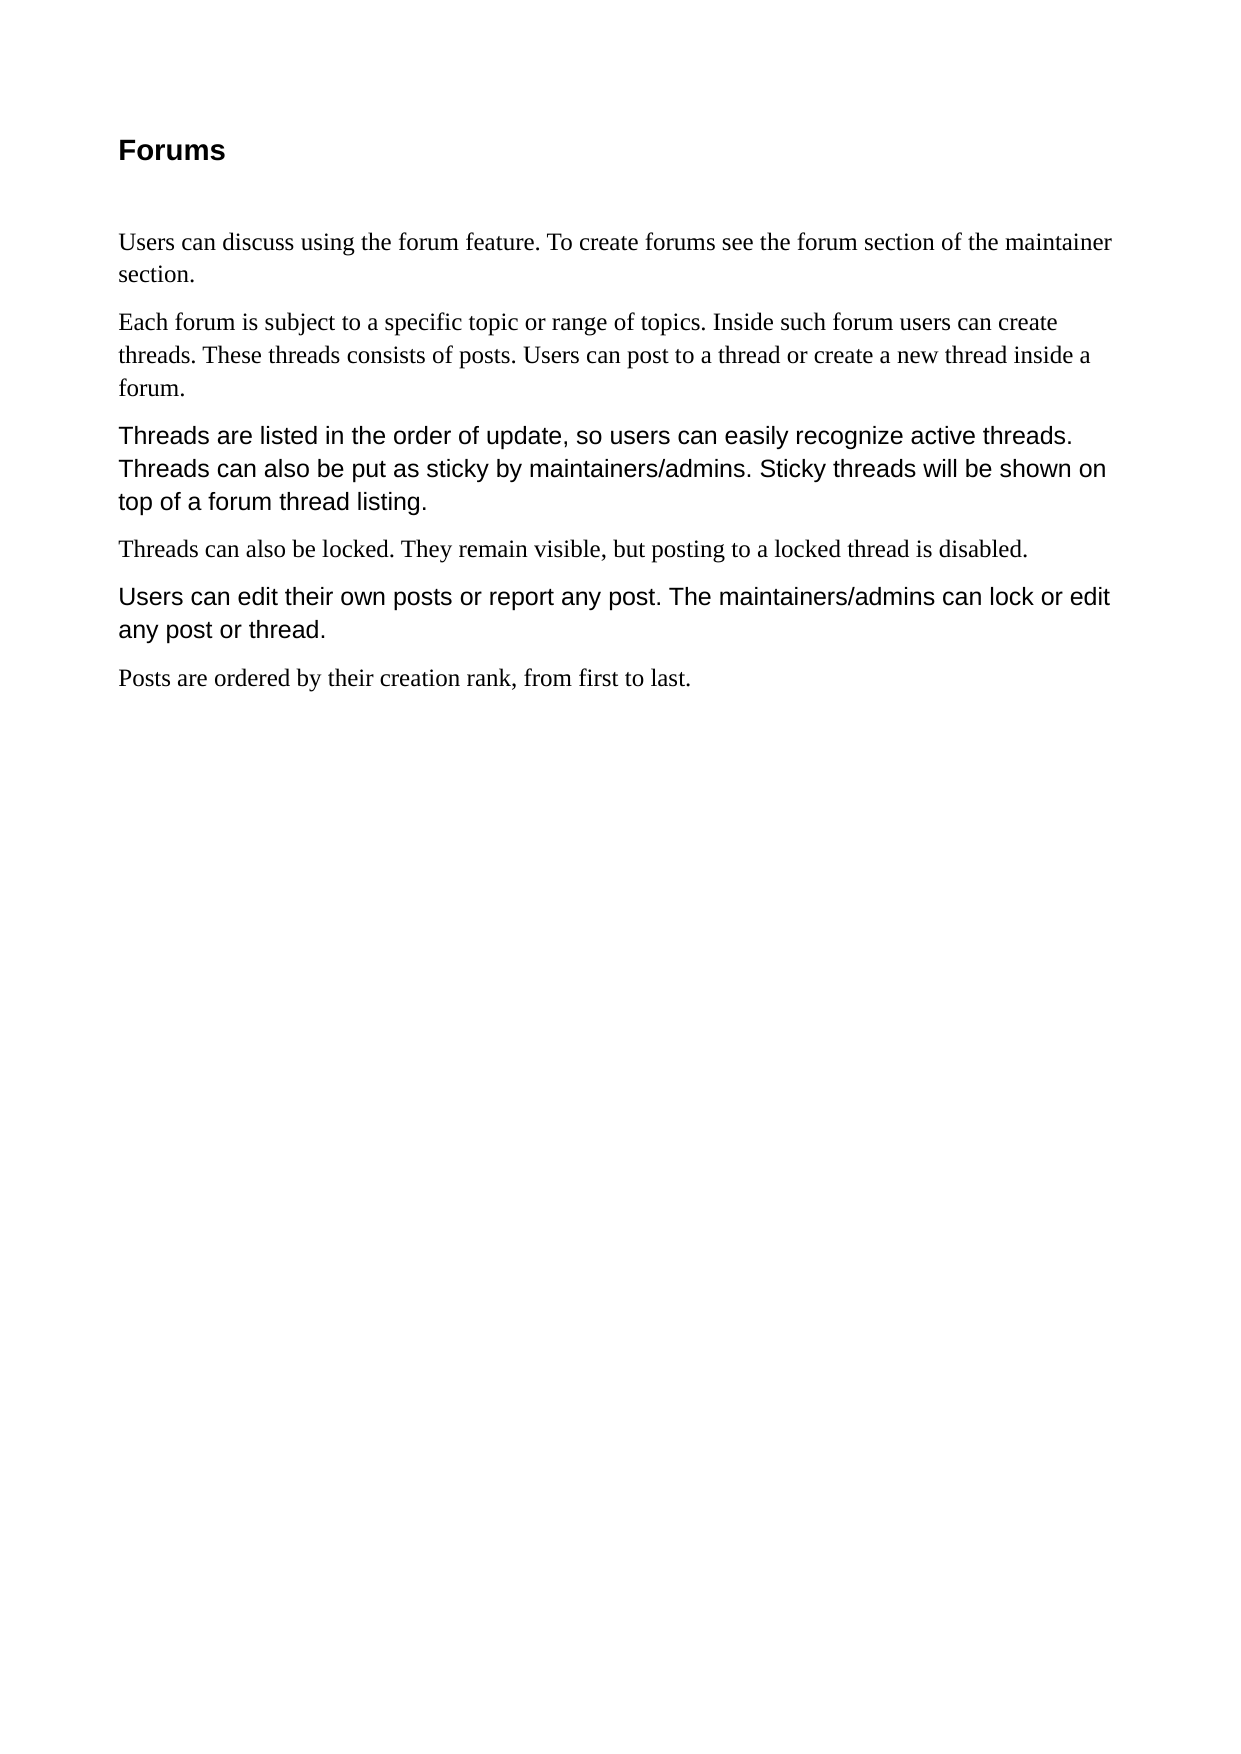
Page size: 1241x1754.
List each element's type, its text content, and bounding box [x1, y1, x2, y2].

subtitle Forums [118, 133, 1122, 166]
text Posts are ordered by their creation rank, from first to last. [118, 663, 1122, 691]
text Users can discuss using the forum feature. To create forums see the forum section of the maintainer section. [118, 227, 1122, 288]
text Threads can also be locked. They remain visible, but posting to a locked thread is disabled. [118, 534, 1122, 563]
text Users can edit their own posts or report any post. The maintainers/admins can lock or edit any post or thread. [118, 582, 1122, 644]
text Threads are listed in the order of update, so users can easily recognize active threads. Threads can also be put as sticky by maintainers/admins. Sticky threads will be shown on top of a forum thread listing. [118, 421, 1122, 516]
text Each forum is subject to a specific topic or range of topics. Inside such forum users can create threads. These threads consists of posts. Users can post to a thread or create a new thread inside a forum. [118, 307, 1122, 402]
